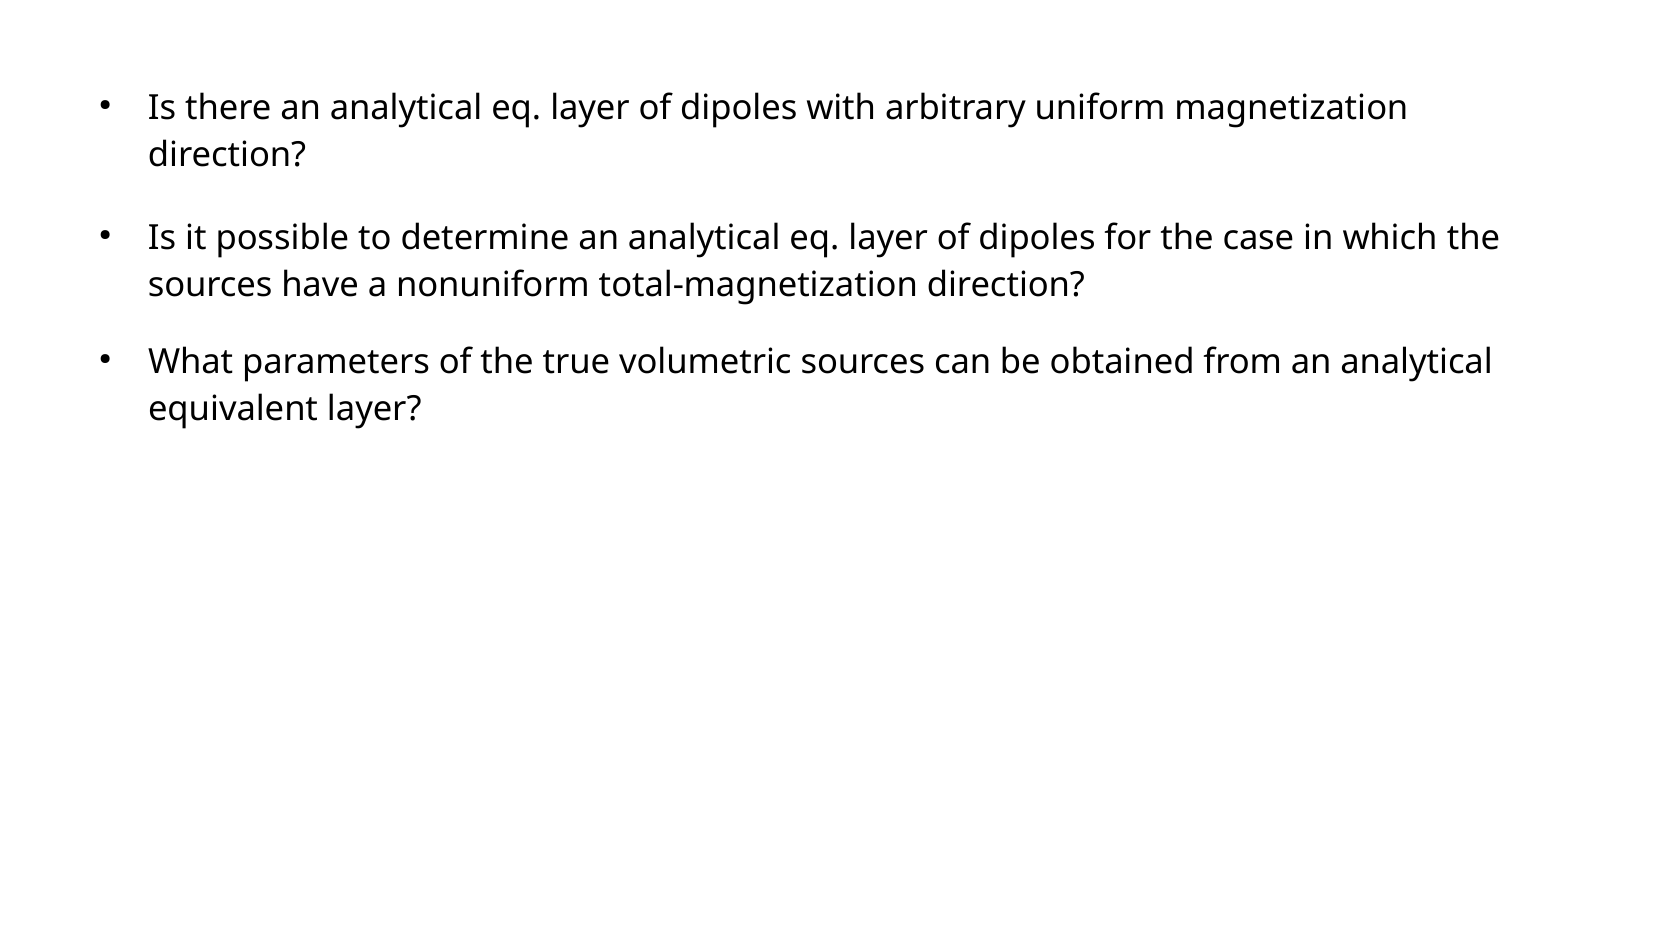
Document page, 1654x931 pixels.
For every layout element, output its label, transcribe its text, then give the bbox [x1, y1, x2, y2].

list Is it possible to determine an analytical eq. layer of dipoles for the case in which the sources have a nonuniform total-magnetization direction? [82, 212, 1571, 308]
list What parameters of the true volumetric sources can be obtained from an analytical equivalent layer? [82, 336, 1571, 432]
list Is there an analytical eq. layer of dipoles with arbitrary uniform magnetization direction? [82, 82, 1571, 178]
